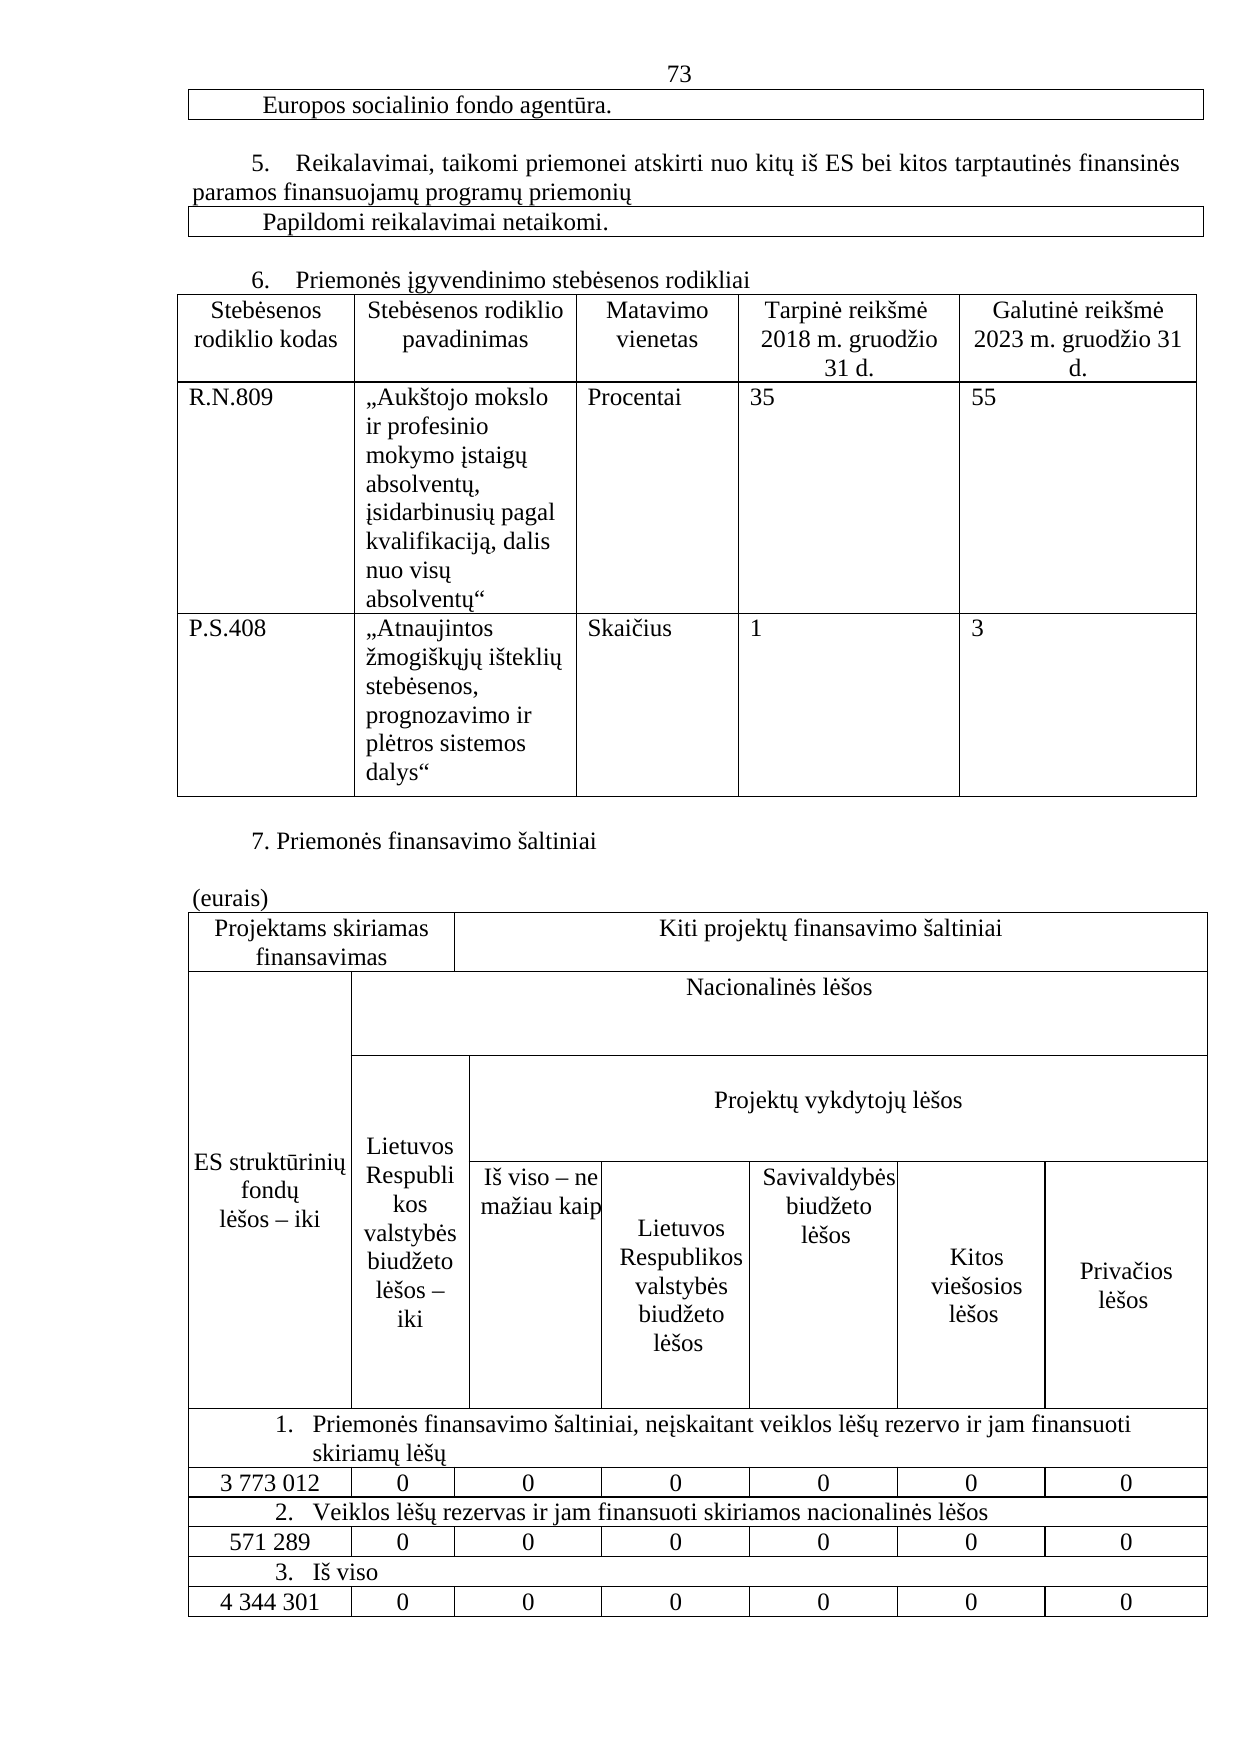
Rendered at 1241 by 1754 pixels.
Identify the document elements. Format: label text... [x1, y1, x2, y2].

table_cell 1. Priemonės finansavimo šaltiniai, neįskaitant veiklos lėšų rezervo ir jam finansuoti skiriamų lėšų [189, 1409, 1207, 1467]
text 5. Reikalavimai, taikomi priemonei atskirti nuo kitų iš ES bei kitos tarptautinės finansinės paramos finansuojamų programų priemonių [192, 148, 1181, 206]
table_cell 35 [739, 383, 959, 612]
table_cell Lietuvos Respublikos valstybės biudžeto lėšos – iki [352, 1056, 469, 1408]
table_cell 4 344 301 [189, 1587, 351, 1616]
table_cell 0 [352, 1468, 454, 1496]
table_cell 0 [455, 1527, 601, 1556]
table_cell „Atnaujintos žmogiškųjų išteklių stebėsenos, prognozavimo ir plėtros sistemos dalys“ [355, 614, 576, 796]
text 6. Priemonės įgyvendinimo stebėsenos rodikliai [251, 265, 1181, 294]
table_header Stebėsenos rodiklio pavadinimas [355, 295, 576, 381]
table_header Projektams skiriamas finansavimas [189, 913, 454, 971]
table_cell R.N.809 [178, 383, 354, 612]
table_cell 0 [455, 1587, 601, 1616]
table_cell 0 [352, 1527, 454, 1556]
table_cell P.S.408 [178, 614, 354, 796]
table_cell 3 [960, 614, 1196, 796]
table_cell 0 [750, 1468, 897, 1496]
table_cell 0 [1046, 1527, 1207, 1556]
table_cell Procentai [577, 383, 738, 612]
table_cell 1 [739, 614, 959, 796]
table_cell 3 773 012 [189, 1468, 351, 1496]
table_header Europos socialinio fondo agentūra. [189, 90, 1203, 118]
table_header Matavimo vienetas [577, 295, 738, 381]
table_cell 0 [1046, 1587, 1207, 1616]
table_cell 3. Iš viso [189, 1557, 1207, 1586]
table_cell 0 [352, 1587, 454, 1616]
table_cell ES struktūrinių fondų lėšos – iki [189, 972, 351, 1408]
table_cell 0 [750, 1527, 897, 1556]
table_header Stebėsenos rodiklio kodas [178, 295, 354, 381]
table_header Tarpinė reikšmė 2018 m. gruodžio 31 d. [739, 295, 959, 381]
table_cell 0 [455, 1468, 601, 1496]
table_header Galutinė reikšmė 2023 m. gruodžio 31 d. [960, 295, 1196, 381]
text (eurais) [177, 855, 904, 912]
table_cell Skaičius [577, 614, 738, 796]
table_cell 2. Veiklos lėšų rezervas ir jam finansuoti skiriamos nacionalinės lėšos [189, 1498, 1207, 1526]
table_cell 0 [602, 1468, 749, 1496]
table_cell 0 [898, 1527, 1044, 1556]
table_cell Savivaldybės biudžeto lėšos [750, 1162, 897, 1408]
table_cell Iš viso – ne mažiau kaip [470, 1162, 601, 1408]
table_cell 0 [1046, 1468, 1207, 1496]
table_cell „Aukštojo mokslo ir profesinio mokymo įstaigų absolventų, įsidarbinusių pagal kvalifikaciją, dalis nuo visų absolventų“ [355, 383, 576, 612]
table_cell 55 [960, 383, 1196, 612]
table_cell 0 [750, 1587, 897, 1616]
table_cell 0 [602, 1587, 749, 1616]
table_cell Kitos viešosios lėšos [898, 1162, 1044, 1408]
table_cell 0 [898, 1587, 1044, 1616]
table_cell Nacionalinės lėšos [352, 972, 1207, 1055]
table_cell Projektų vykdytojų lėšos [470, 1056, 1207, 1161]
table_cell 0 [602, 1527, 749, 1556]
table_cell Privačios lėšos [1046, 1162, 1207, 1408]
text 7. Priemonės finansavimo šaltiniai [251, 826, 1181, 855]
table_header Papildomi reikalavimai netaikomi. [189, 207, 1203, 236]
table_cell Lietuvos Respublikos valstybės biudžeto lėšos [602, 1162, 749, 1408]
table_header Kiti projektų finansavimo šaltiniai [455, 913, 1207, 971]
table_cell 0 [898, 1468, 1044, 1496]
table_cell 571 289 [189, 1527, 351, 1556]
